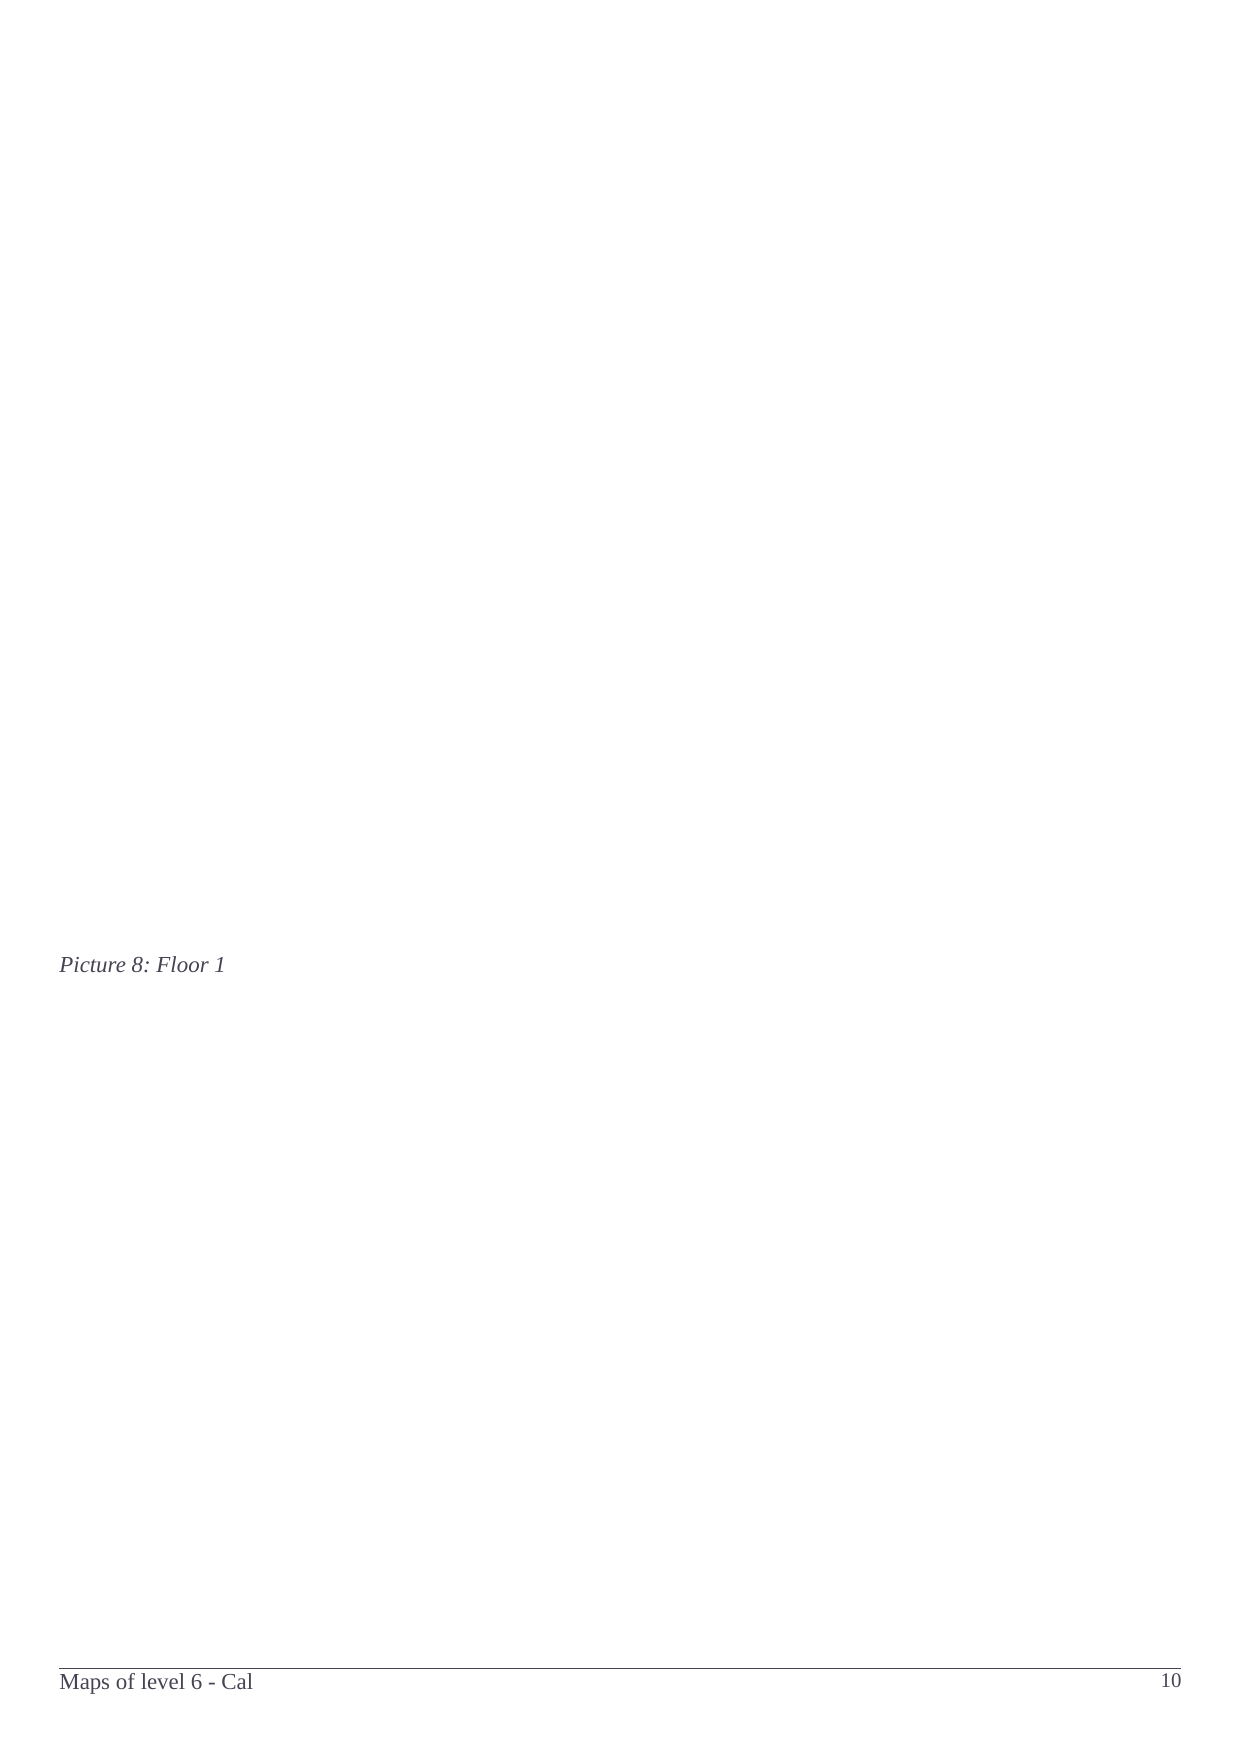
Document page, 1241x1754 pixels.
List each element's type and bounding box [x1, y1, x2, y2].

table_cell [59, 59, 1181, 1013]
table_cell [64, 958, 70, 965]
